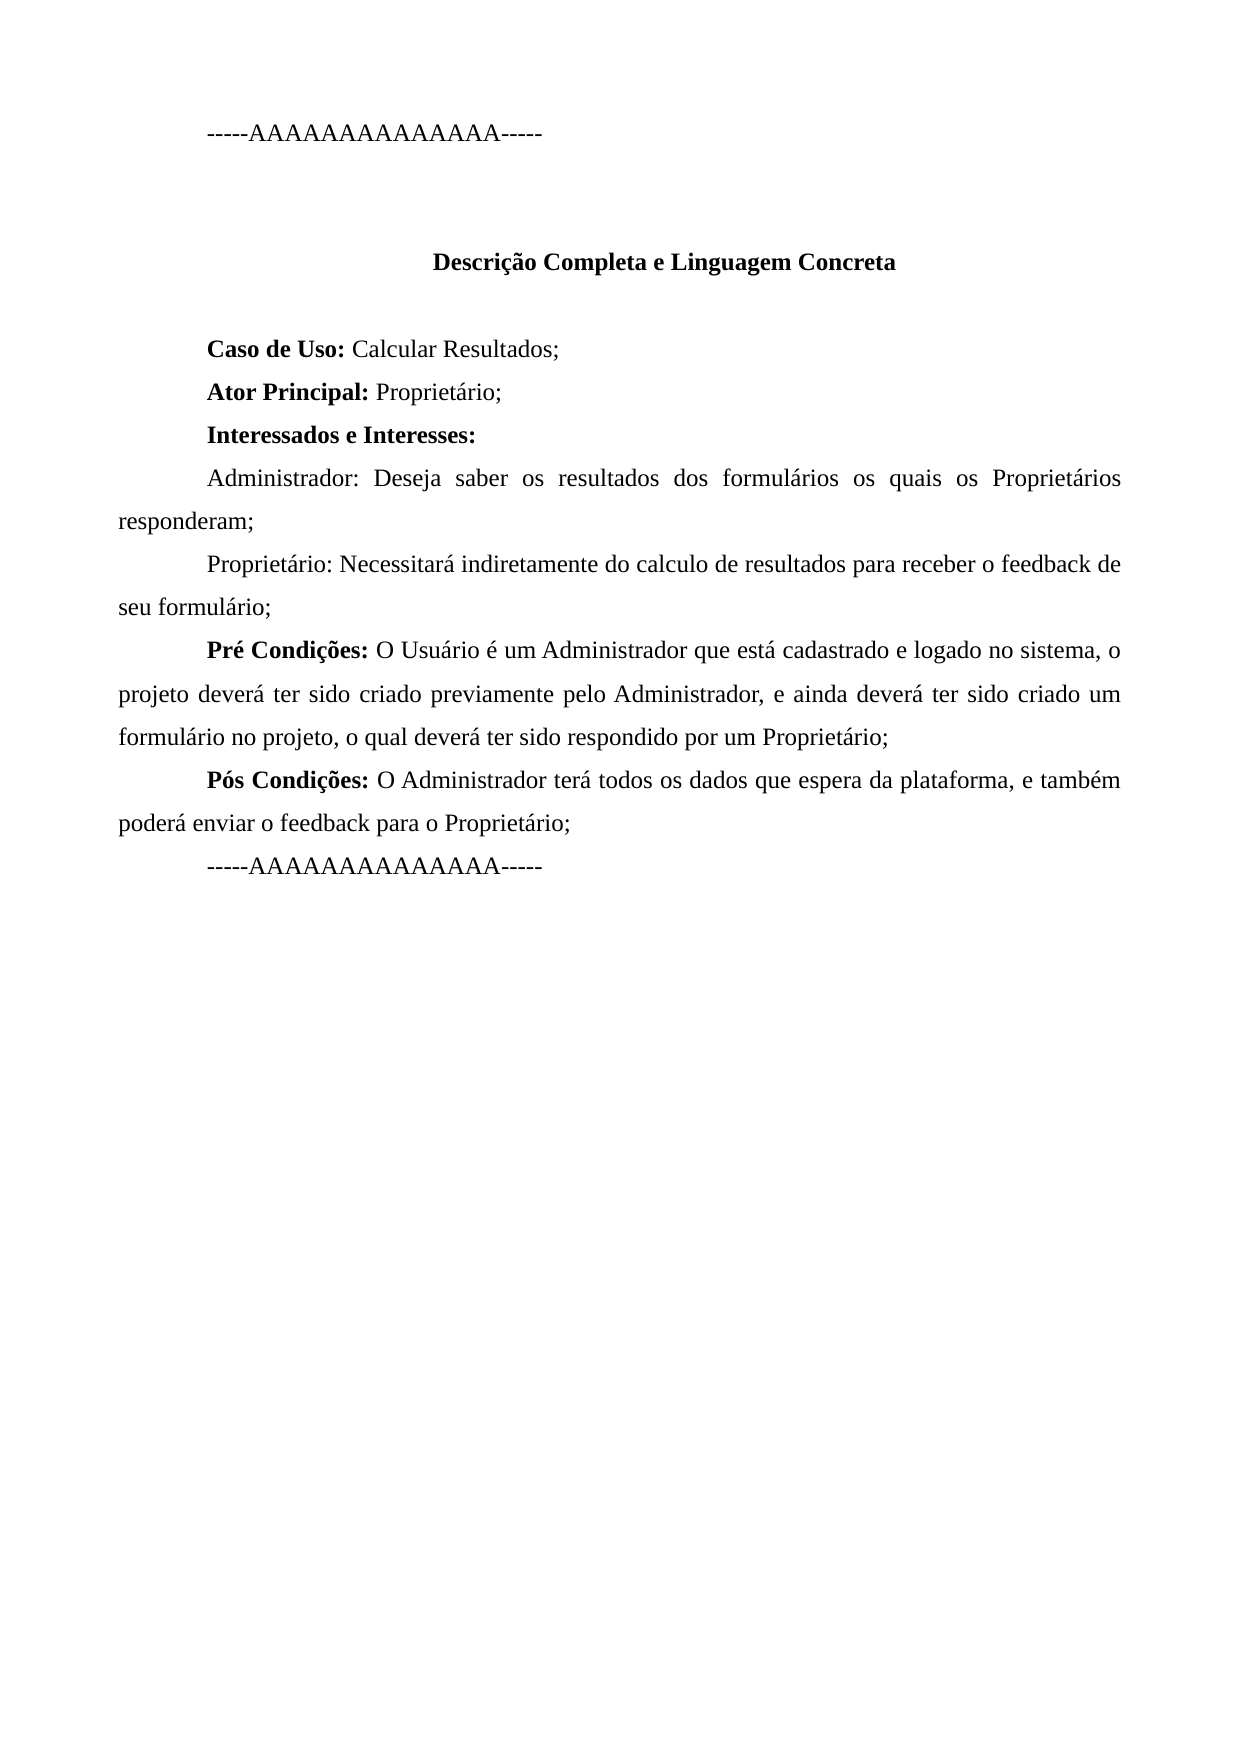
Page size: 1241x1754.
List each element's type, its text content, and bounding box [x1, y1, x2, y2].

text Interessados e Interesses: [118, 420, 1122, 449]
text Descrição Completa e Linguagem Concreta [118, 247, 1122, 276]
text Proprietário: Necessitará indiretamente do calculo de resultados para receber o feedback de seu formulário; [118, 549, 1122, 621]
text Administrador: Deseja saber os resultados dos formulários os quais os Proprietários responderam; [118, 463, 1122, 535]
text Caso de Uso: Calcular Resultados; [118, 334, 1122, 362]
text Pós Condições: O Administrador terá todos os dados que espera da plataforma, e também poderá enviar o feedback para o Proprietário; [118, 765, 1122, 837]
text Pré Condições: O Usuário é um Administrador que está cadastrado e logado no sistema, o projeto deverá ter sido criado previamente pelo Administrador, e ainda deverá ter sido criado um formulário no projeto, o qual deverá ter sido respondido por um Proprietário; [118, 636, 1122, 751]
text Ator Principal: Proprietário; [118, 377, 1122, 406]
text -----AAAAAAAAAAAAAA----- [118, 851, 1122, 880]
text -----AAAAAAAAAAAAAA----- [118, 118, 1122, 147]
